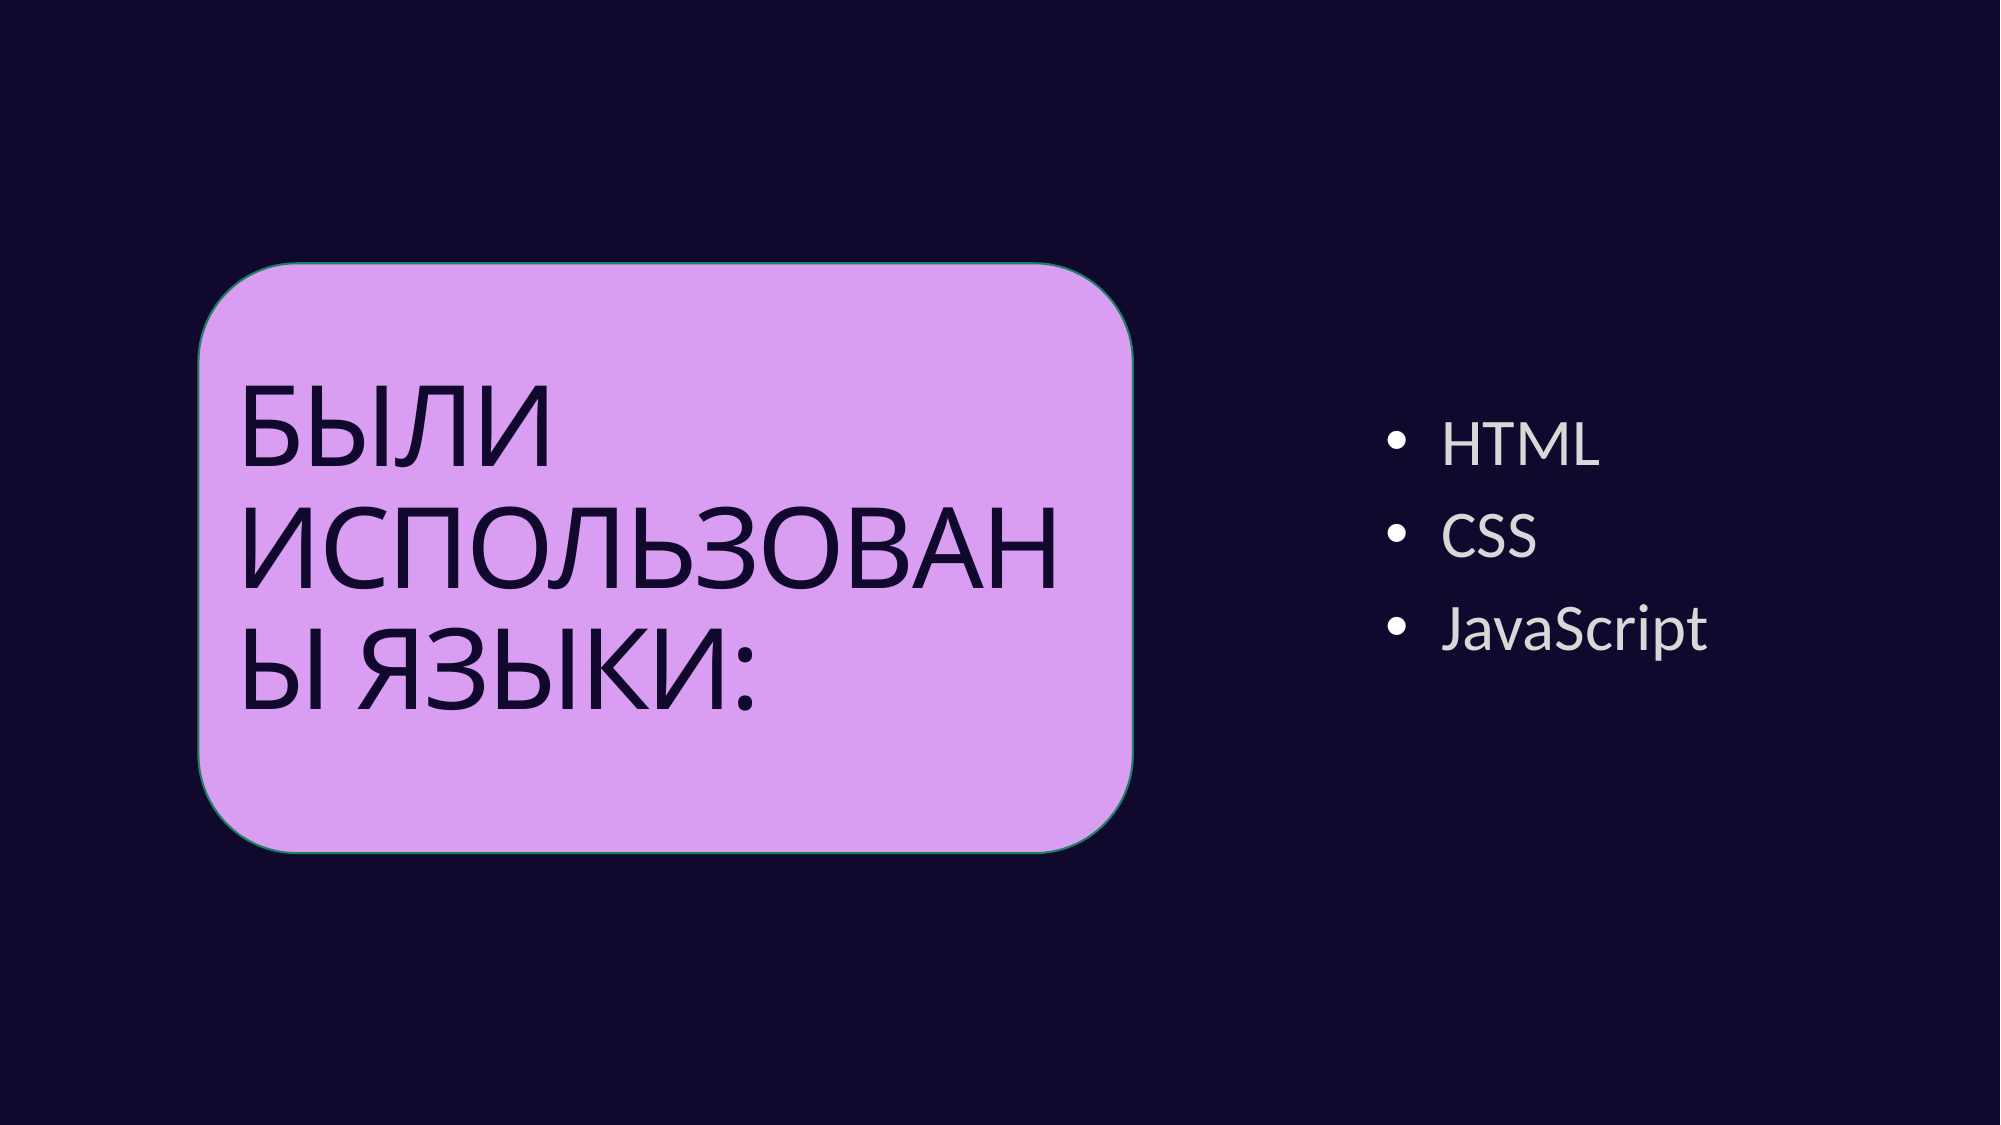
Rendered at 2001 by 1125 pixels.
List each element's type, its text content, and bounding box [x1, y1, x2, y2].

title БЫЛИ ИСПОЛЬЗОВАНЫ ЯЗЫКИ: [198, 319, 1099, 742]
text_box [198, 263, 1133, 854]
subtitle HTML CSS JavaScript [1369, 400, 1802, 662]
